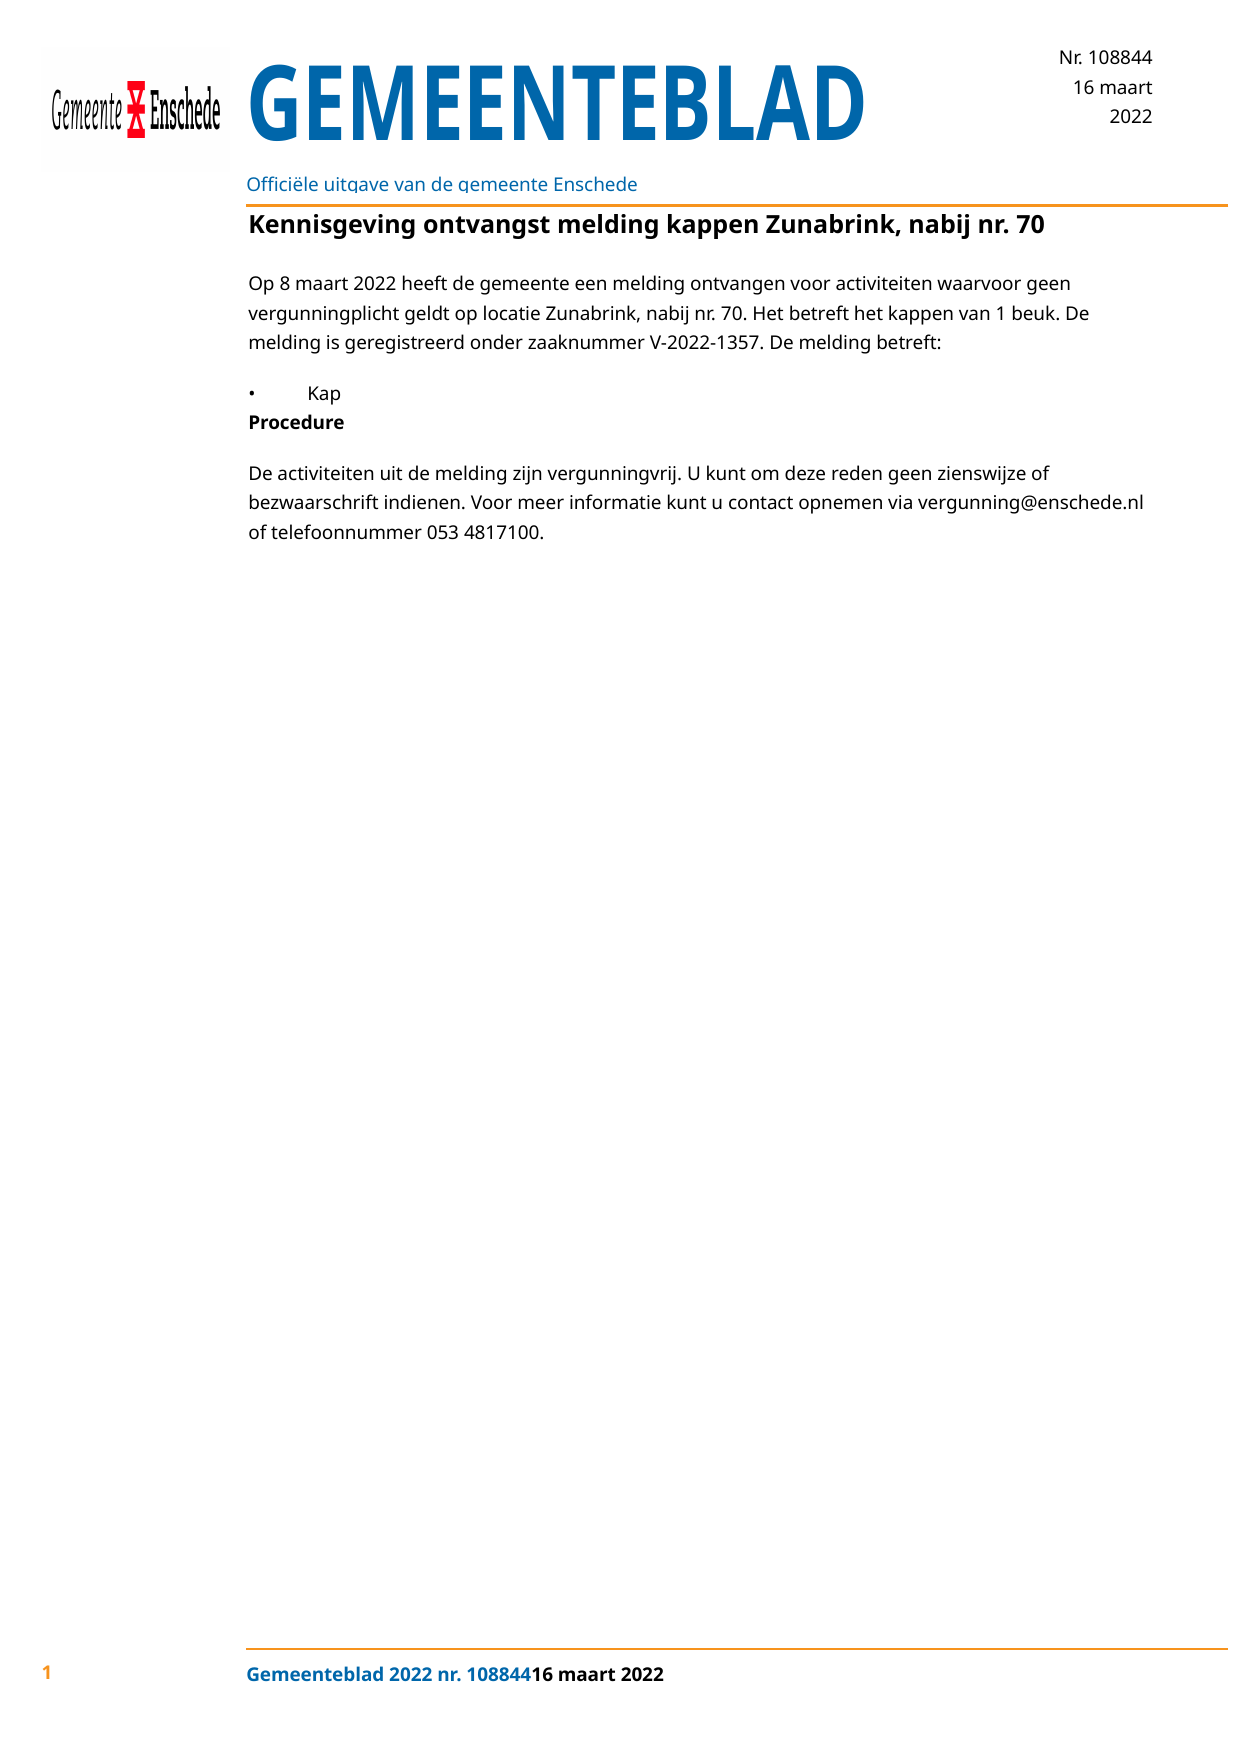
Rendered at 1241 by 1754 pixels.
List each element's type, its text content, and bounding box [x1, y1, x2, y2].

picture [41, 47, 231, 172]
list Kap [248, 380, 1152, 406]
text De activiteiten uit de melding zijn vergunningvrij. U kunt om deze reden geen zienswijze of bezwaarschrift indienen. Voor meer informatie kunt u contact opnemen via vergunning@enschede.nl of telefoonnummer 053 4817100. [248, 460, 1152, 545]
text Procedure [248, 409, 1152, 435]
text Kennisgeving ontvangst melding kappen Zunabrink, nabij nr. 70 [248, 207, 1152, 241]
text Op 8 maart 2022 heeft de gemeente een melding ontvangen voor activiteiten waarvoor geen vergunningplicht geldt op locatie Zunabrink, nabij nr. 70. Het betreft het kappen van 1 beuk. De melding is geregistreerd onder zaaknummer V-2022-1357. De melding betreft: [248, 270, 1152, 355]
